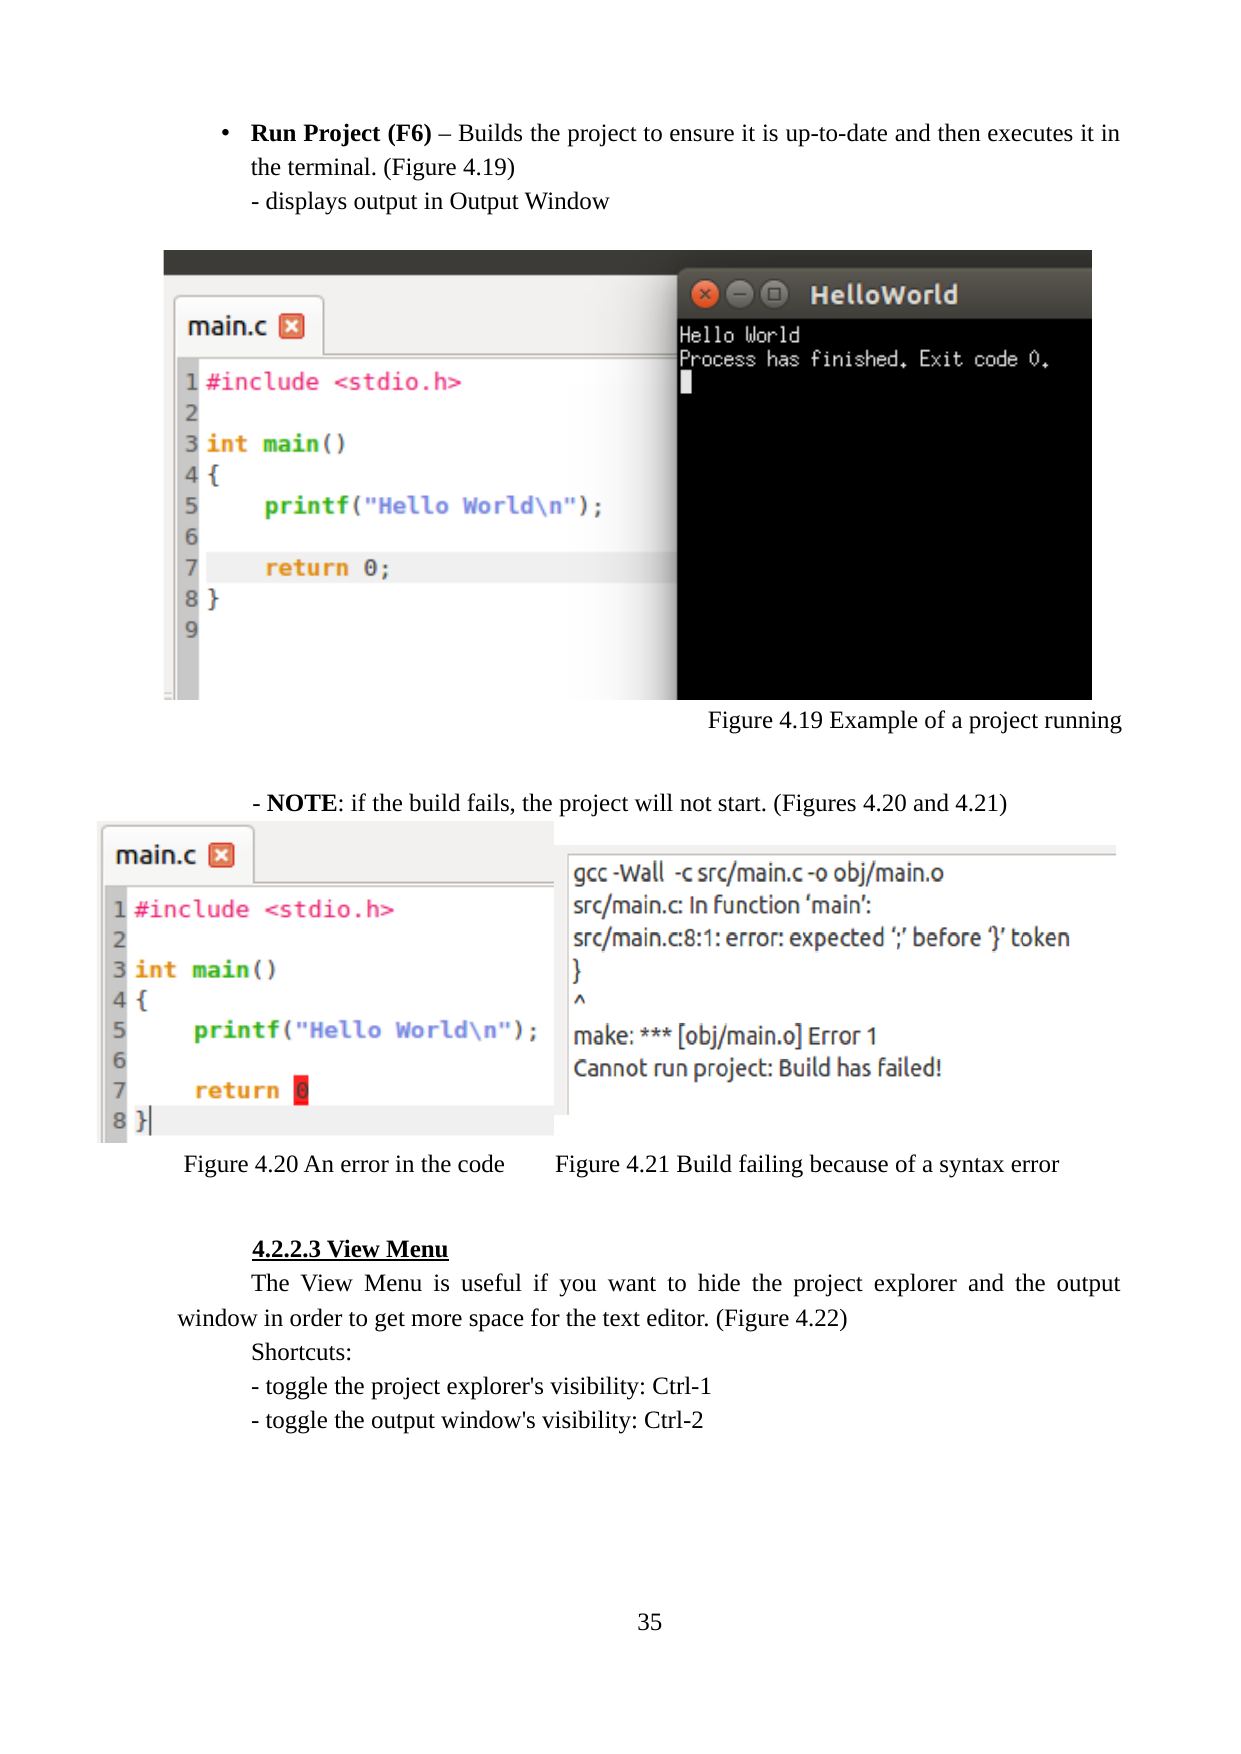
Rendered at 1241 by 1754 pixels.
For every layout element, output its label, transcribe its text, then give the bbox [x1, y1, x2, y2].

text Figure 4.19 Example of a project running [177, 226, 1122, 733]
picture [163, 250, 1092, 700]
text The View Menu is useful if you want to hide the project explorer and the output window in order to get more space for the text editor. (Figure 4.22) [177, 1268, 1122, 1331]
list Run Project (F6) – Builds the project to ensure it is up-to-date and then executes it in the terminal. (Figure 4.19) [221, 118, 1122, 181]
text - displays output in Output Window [177, 186, 1122, 215]
subtitle 4.2.2.3 View Menu [177, 1234, 1122, 1263]
text - NOTE: if the build fails, the project will not start. (Figures 4.20 and 4.21) [177, 788, 1122, 817]
text - toggle the output window's visibility: Ctrl-2 [177, 1405, 1122, 1434]
picture [96, 821, 1117, 1143]
text - toggle the project explorer's visibility: Ctrl-1 [177, 1371, 1122, 1400]
text Figure 4.20 An error in the code Figure 4.21 Build failing because of a syntax error [177, 1149, 1122, 1178]
text Shortcuts: [177, 1337, 1122, 1366]
